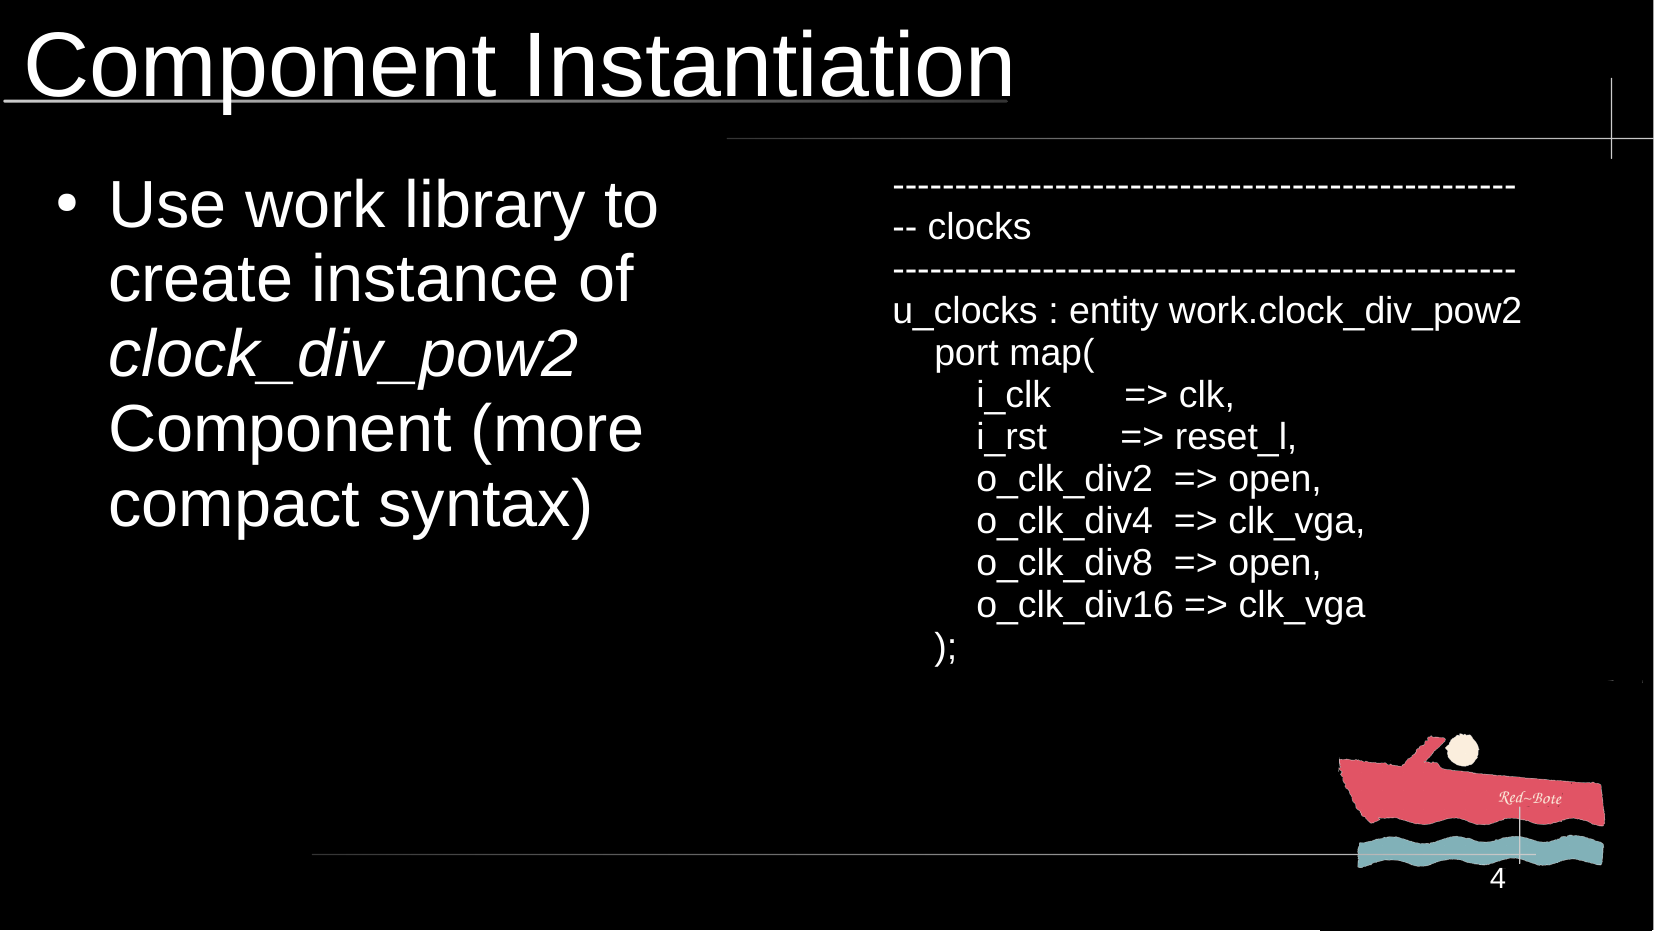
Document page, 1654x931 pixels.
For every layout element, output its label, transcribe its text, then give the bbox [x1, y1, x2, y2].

list Use work library to create instance of clock_div_pow2 Component (more compact syntax) [37, 166, 764, 707]
picture [1320, 680, 1652, 931]
text_box -------------------------------------------------- -- clocks -------------------------------------------------- u_clocks : entity work.clock_div_pow2 port map( i_clk => clk, i_rst => reset_l, o_clk_div2 => open, o_clk_div4 => clk_vga, o_clk_div8 => open, o_clk_div16 => clk_vga ); [835, 156, 1538, 676]
title Component Instantiation [23, 11, 1589, 119]
